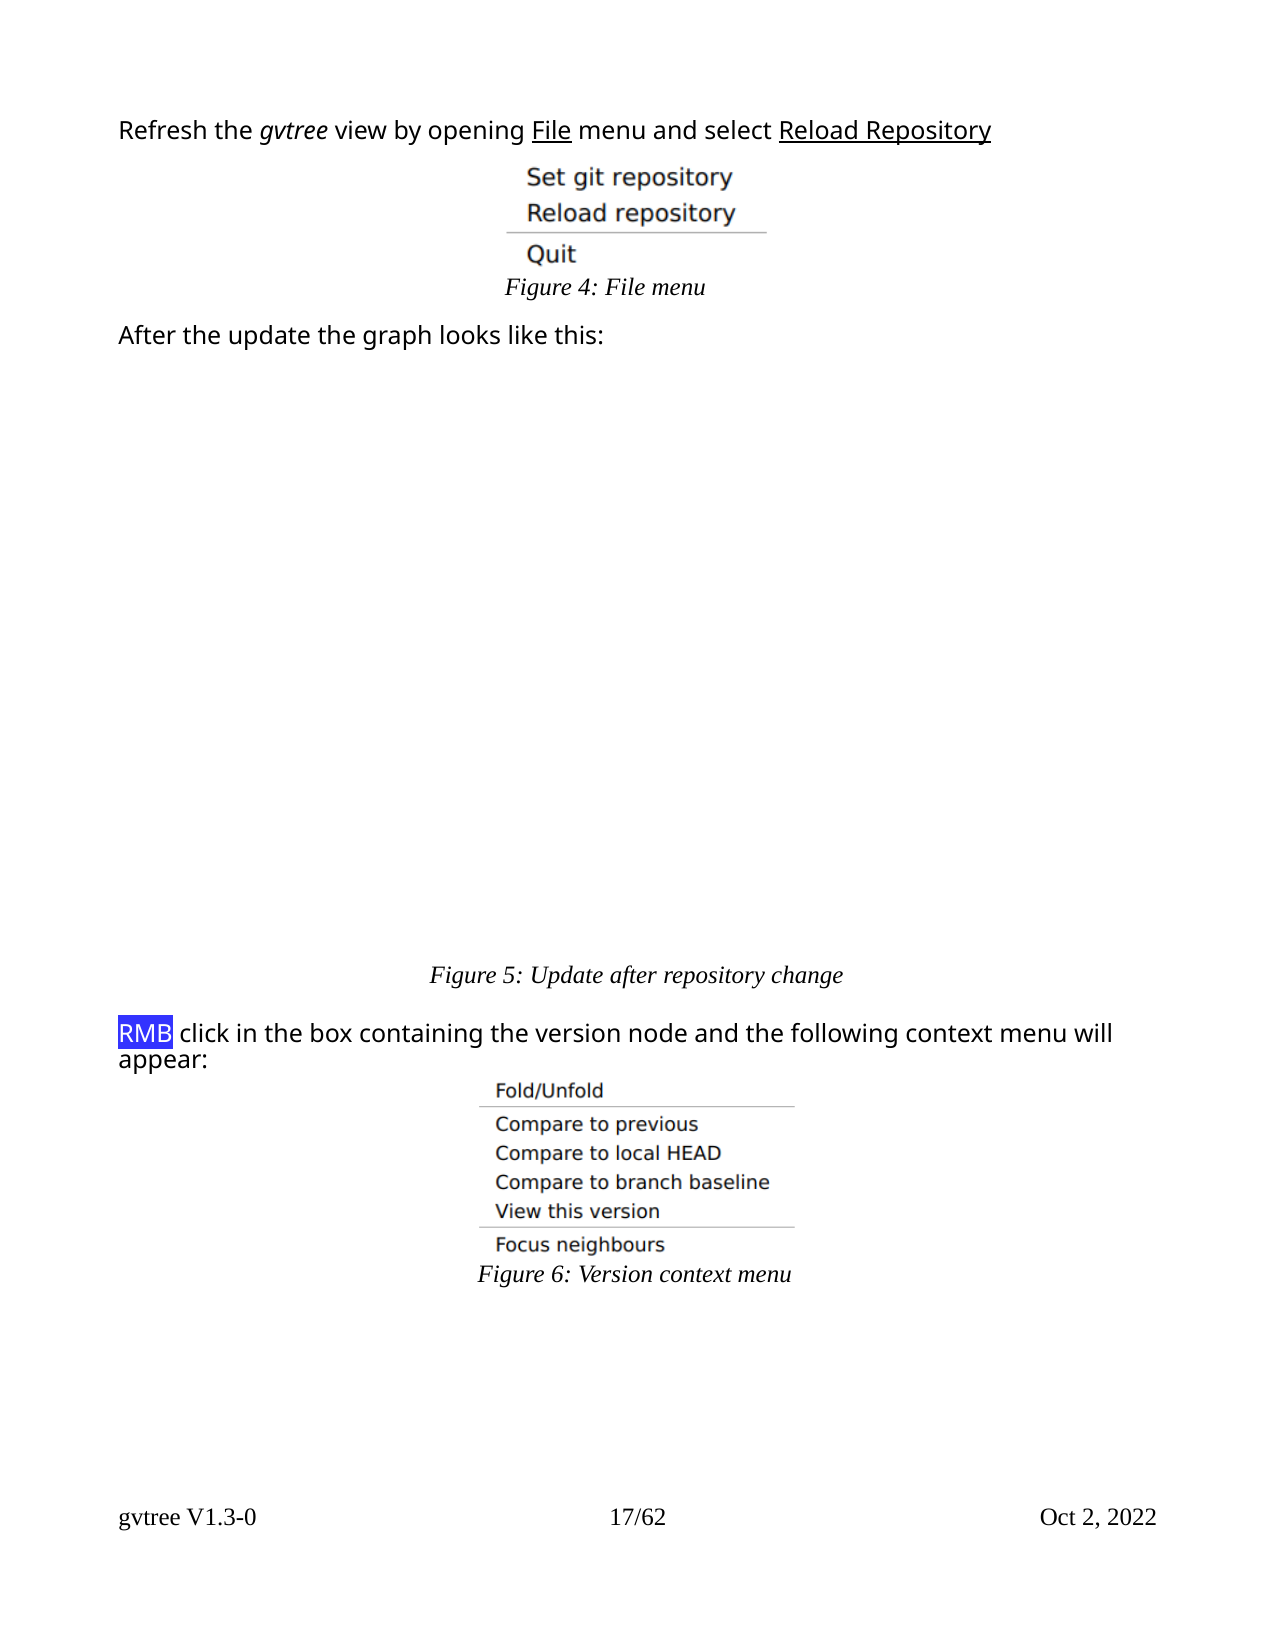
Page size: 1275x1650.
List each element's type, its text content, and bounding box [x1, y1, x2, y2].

text RMB click in the box containing the version node and the following context menu will appear: [118, 1021, 1157, 1074]
text Figure 5: Update after repository change [240, 377, 1035, 989]
text Figure 4: File menu [504, 272, 771, 300]
picture [504, 159, 771, 272]
text After the update the graph looks like this: [118, 323, 1157, 350]
text Figure 6: Version context menu [477, 1259, 798, 1288]
text Refresh the gvtree view by opening File menu and select Reload Repository [118, 118, 1157, 144]
picture [477, 1076, 798, 1259]
